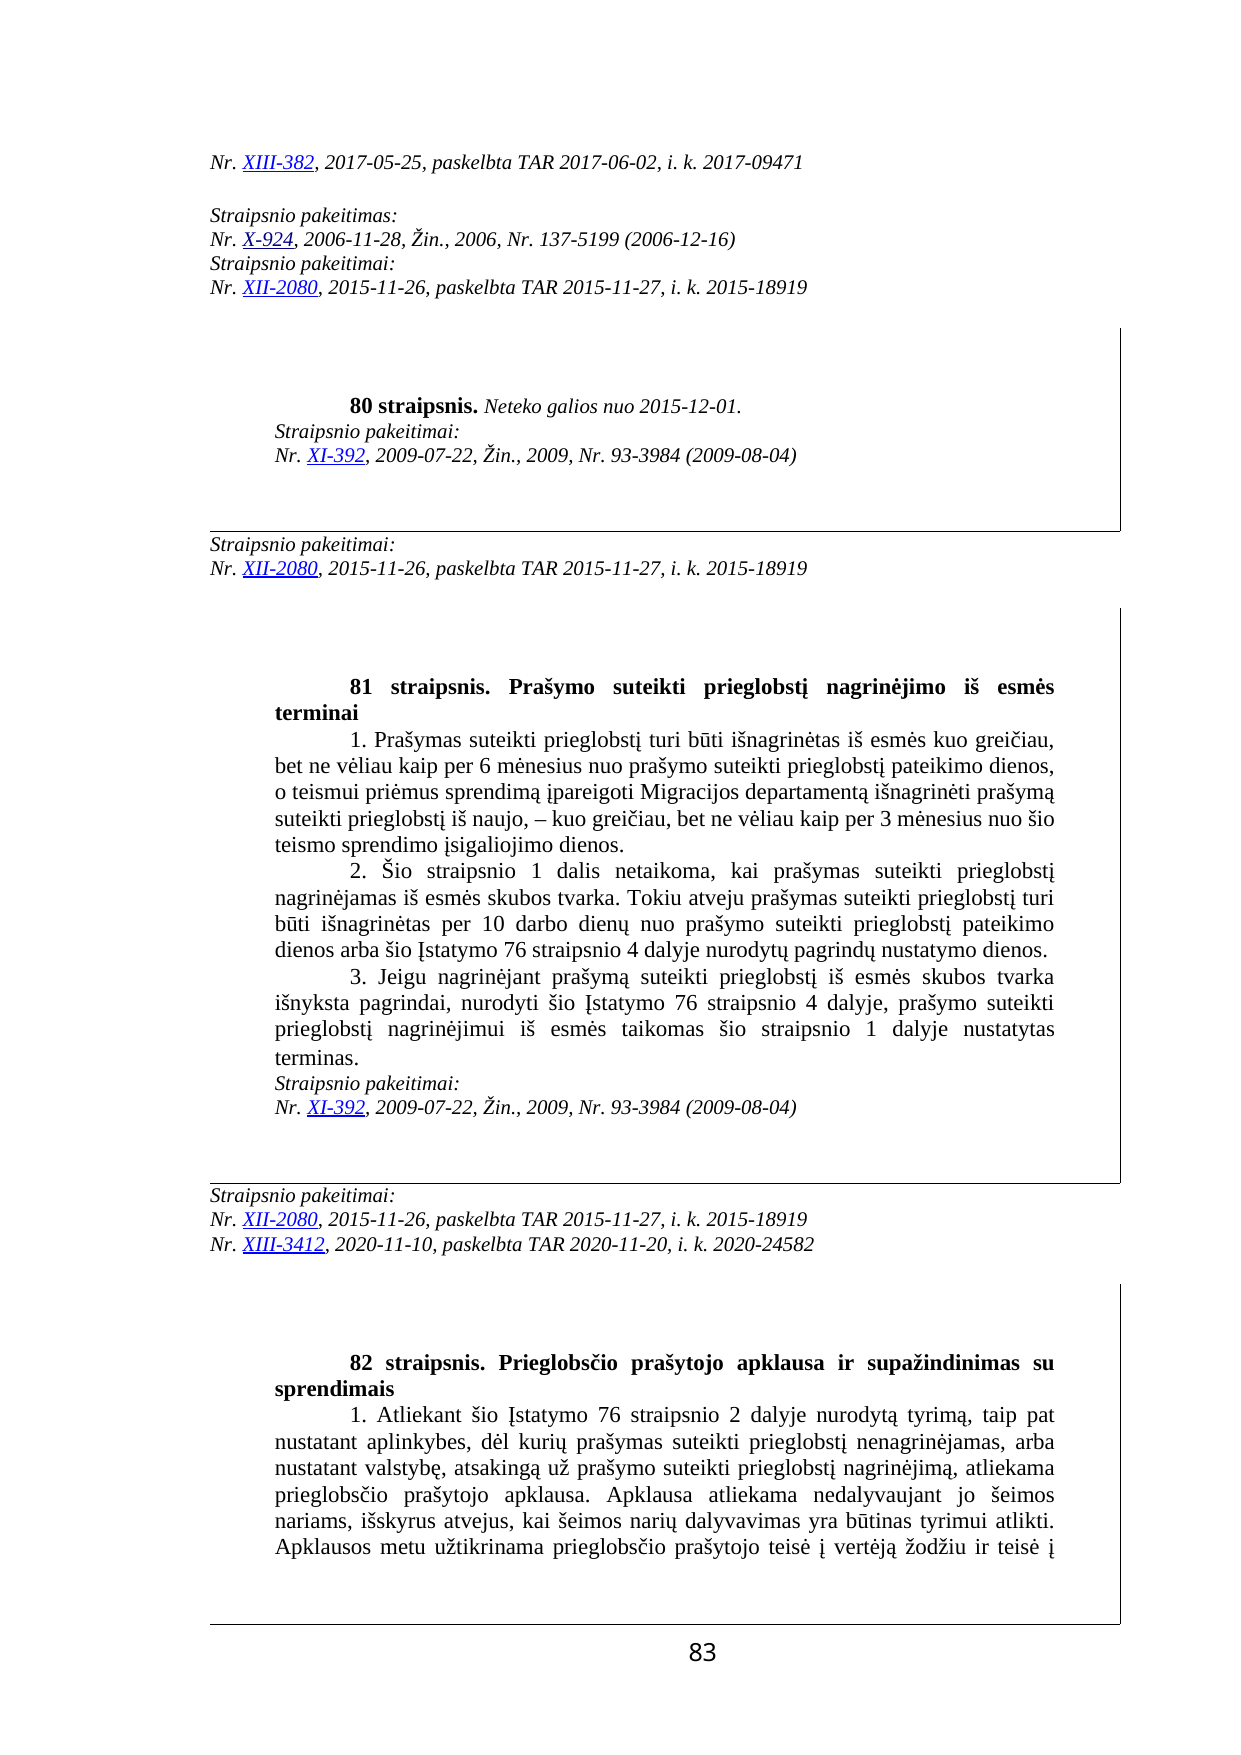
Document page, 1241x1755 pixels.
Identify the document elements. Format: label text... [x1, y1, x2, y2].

text Straipsnio pakeitimai: [210, 251, 1120, 275]
text 3. Jeigu nagrinėjant prašymą suteikti prieglobstį iš esmės skubos tvarka išnyksta pagrindai, nurodyti šio Įstatymo 76 straipsnio 4 dalyje, prašymo suteikti prieglobstį nagrinėjimui iš esmės taikomas šio straipsnio 1 dalyje nustatytas terminas. [210, 963, 1120, 1071]
text Nr. XIII-382, 2017-05-25, paskelbta TAR 2017-06-02, i. k. 2017-09471 [210, 150, 1120, 174]
text 82 straipsnis. Prieglobsčio prašytojo apklausa ir supažindinimas su sprendimais [210, 1284, 1120, 1402]
text Nr. XII-2080, 2015-11-26, paskelbta TAR 2015-11-27, i. k. 2015-18919 [210, 556, 1120, 579]
text Nr. X-924, 2006-11-28, Žin., 2006, Nr. 137-5199 (2006-12-16) [210, 227, 1120, 251]
text 80 straipsnis. Neteko galios nuo 2015-12-01. [210, 328, 1120, 419]
text Nr. XIII-3412, 2020-11-10, paskelbta TAR 2020-11-20, i. k. 2020-24582 [210, 1231, 1120, 1256]
text Straipsnio pakeitimai: [210, 419, 1120, 443]
text Nr. XI-392, 2009-07-22, Žin., 2009, Nr. 93-3984 (2009-08-04) [210, 443, 1120, 531]
text Straipsnio pakeitimai: [210, 531, 1120, 556]
text Straipsnio pakeitimai: [210, 1071, 1120, 1095]
text Straipsnio pakeitimas: [210, 203, 1120, 227]
text 81 straipsnis. Prašymo suteikti prieglobstį nagrinėjimo iš esmės terminai [210, 608, 1120, 726]
text Nr. XII-2080, 2015-11-26, paskelbta TAR 2015-11-27, i. k. 2015-18919 [210, 1207, 1120, 1231]
text 1. Atliekant šio Įstatymo 76 straipsnio 2 dalyje nurodytą tyrimą, taip pat nustatant aplinkybes, dėl kurių prašymas suteikti prieglobstį nenagrinėjamas, arba nustatant valstybę, atsakingą už prašymo suteikti prieglobstį nagrinėjimą, atliekama prieglobsčio prašytojo apklausa. Apklausa atliekama nedalyvaujant jo šeimos nariams, išskyrus atvejus, kai šeimos narių dalyvavimas yra būtinas tyrimui atlikti. Apklausos metu užtikrinama prieglobsčio prašytojo teisė į vertėją žodžiu ir teisė į [210, 1402, 1120, 1624]
text 1. Prašymas suteikti prieglobstį turi būti išnagrinėtas iš esmės kuo greičiau, bet ne vėliau kaip per 6 mėnesius nuo prašymo suteikti prieglobstį pateikimo dienos, o teismui priėmus sprendimą įpareigoti Migracijos departamentą išnagrinėti prašymą suteikti prieglobstį iš naujo, – kuo greičiau, bet ne vėliau kaip per 3 mėnesius nuo šio teismo sprendimo įsigaliojimo dienos. [210, 726, 1120, 857]
text 2. Šio straipsnio 1 dalis netaikoma, kai prašymas suteikti prieglobstį nagrinėjamas iš esmės skubos tvarka. Tokiu atveju prašymas suteikti prieglobstį turi būti išnagrinėtas per 10 darbo dienų nuo prašymo suteikti prieglobstį pateikimo dienos arba šio Įstatymo 76 straipsnio 4 dalyje nurodytų pagrindų nustatymo dienos. [210, 857, 1120, 963]
text Nr. XI-392, 2009-07-22, Žin., 2009, Nr. 93-3984 (2009-08-04) [210, 1095, 1120, 1183]
text Straipsnio pakeitimai: [210, 1183, 1120, 1207]
text Nr. XII-2080, 2015-11-26, paskelbta TAR 2015-11-27, i. k. 2015-18919 [210, 275, 1120, 299]
